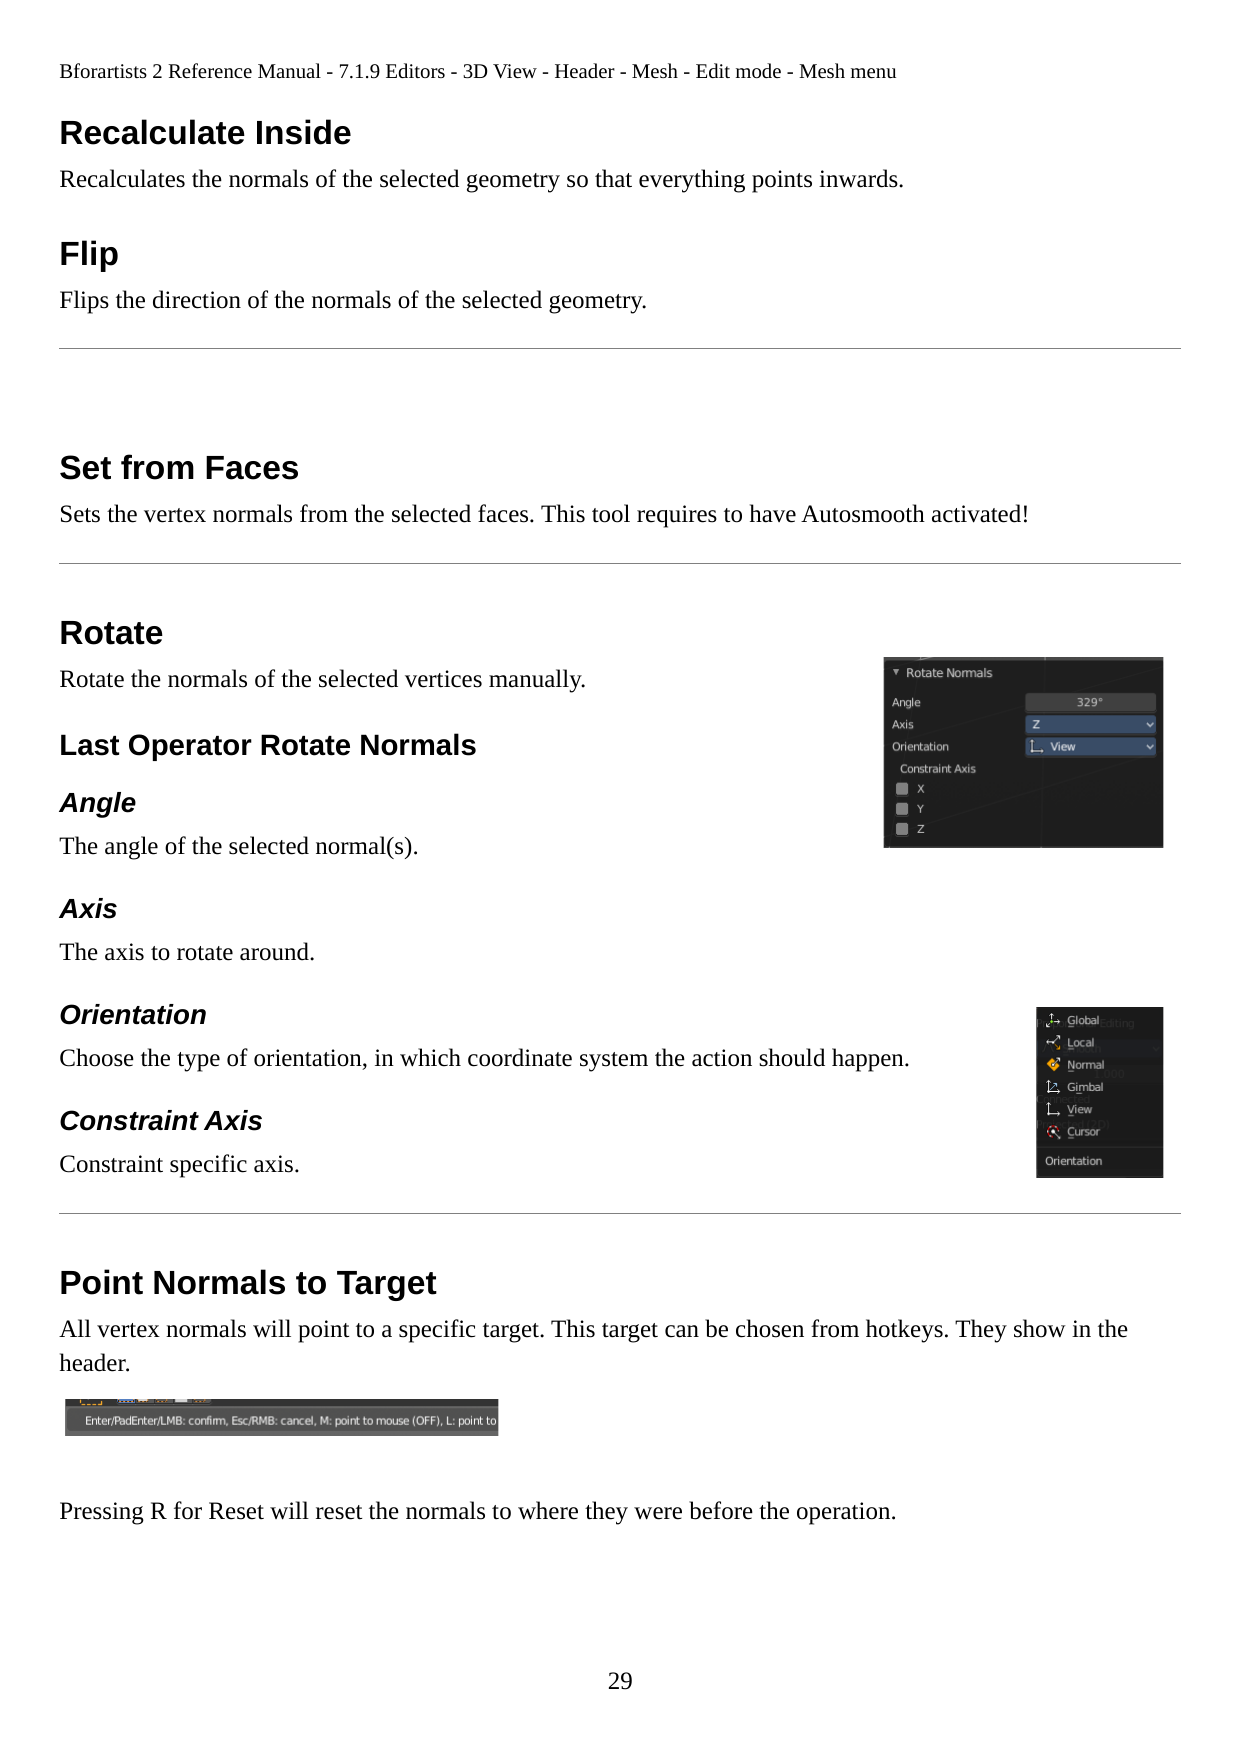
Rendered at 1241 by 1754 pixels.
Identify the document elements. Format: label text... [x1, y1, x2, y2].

subtitle Constraint Axis [59, 1104, 1036, 1136]
text All vertex normals will point to a specific target. This target can be chosen from hotkeys. They show in the header. [59, 1314, 1181, 1377]
subtitle [1164, 787, 1181, 818]
subtitle Angle [59, 787, 883, 818]
text Choose the type of orientation, in which coordinate system the action should happen. [59, 1043, 1036, 1072]
subtitle Recalculate Inside [59, 113, 1181, 151]
subtitle Flip [59, 234, 1181, 272]
text Pressing R for Reset will reset the normals to where they were before the operation. [59, 1496, 1181, 1524]
subtitle Point Normals to Target [59, 1263, 1181, 1302]
subtitle Set from Faces [59, 448, 1181, 487]
picture [883, 657, 1164, 848]
picture [1036, 1007, 1164, 1178]
text Sets the vertex normals from the selected faces. This tool requires to have Autosmooth activated! [59, 499, 1181, 528]
subtitle Orientation [59, 998, 1181, 1030]
subtitle Axis [59, 893, 1181, 924]
text Constraint specific axis. [59, 1149, 1036, 1178]
subtitle Last Operator Rotate Normals [59, 728, 883, 762]
text The axis to rotate around. [59, 937, 1181, 966]
subtitle [1164, 1104, 1181, 1136]
text Rotate the normals of the selected vertices manually. [59, 664, 883, 693]
subtitle Rotate [59, 613, 1181, 652]
text The angle of the selected normal(s). [59, 831, 1181, 860]
text Flips the direction of the normals of the selected geometry. [59, 285, 1181, 313]
picture [65, 1399, 499, 1436]
text Recalculates the normals of the selected geometry so that everything points inwards. [59, 164, 1181, 192]
subtitle [1164, 728, 1181, 762]
